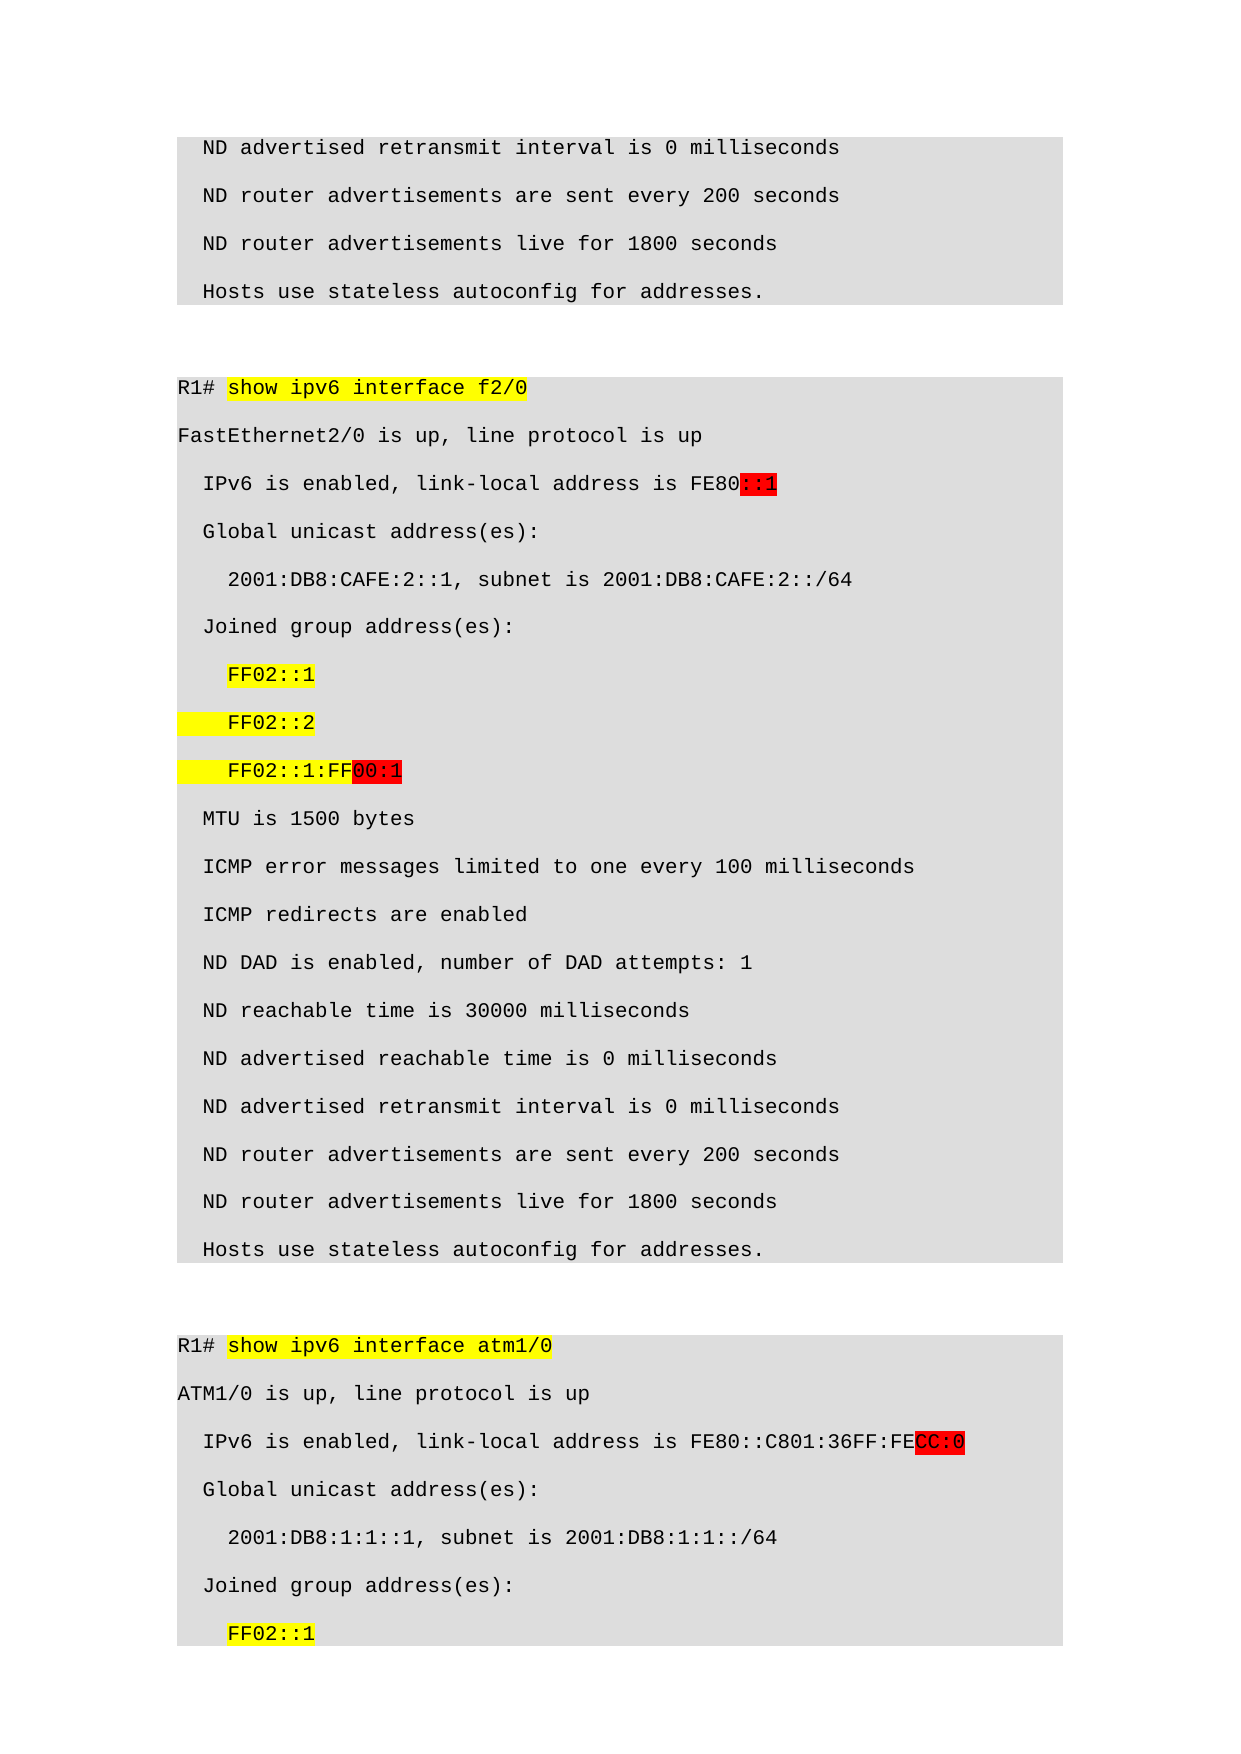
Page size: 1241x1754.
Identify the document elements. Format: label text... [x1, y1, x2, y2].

text ND router advertisements are sent every 200 seconds [177, 185, 1063, 209]
text FF02::1 [177, 1623, 1063, 1646]
text ND advertised reachable time is 0 milliseconds [177, 1048, 1063, 1071]
text ND router advertisements are sent every 200 seconds [177, 1143, 1063, 1167]
text R1# show ipv6 interface atm1/0 [177, 1335, 1063, 1359]
text IPv6 is enabled, link-local address is FE80::1 [177, 473, 1063, 496]
text ND router advertisements live for 1800 seconds [177, 1191, 1063, 1215]
text R1# show ipv6 interface f2/0 [177, 377, 1063, 401]
text Joined group address(es): [177, 1575, 1063, 1598]
text ICMP redirects are enabled [177, 904, 1063, 928]
text ATM1/0 is up, line protocol is up [177, 1383, 1063, 1407]
text Hosts use stateless autoconfig for addresses. [177, 1239, 1063, 1263]
text ND advertised retransmit interval is 0 milliseconds [177, 1096, 1063, 1119]
text Global unicast address(es): [177, 521, 1063, 544]
text ND advertised retransmit interval is 0 milliseconds [177, 137, 1063, 161]
text FF02::1:FF00:1 [177, 760, 1063, 784]
text ND router advertisements live for 1800 seconds [177, 233, 1063, 257]
text FF02::1 [177, 664, 1063, 688]
text IPv6 is enabled, link-local address is FE80::C801:36FF:FECC:0 [177, 1431, 1063, 1455]
text FastEthernet2/0 is up, line protocol is up [177, 425, 1063, 448]
text Joined group address(es): [177, 616, 1063, 640]
text MTU is 1500 bytes [177, 808, 1063, 832]
text FF02::2 [177, 712, 1063, 736]
text ICMP error messages limited to one every 100 milliseconds [177, 856, 1063, 880]
text Hosts use stateless autoconfig for addresses. [177, 281, 1063, 305]
text 2001:DB8:CAFE:2::1, subnet is 2001:DB8:CAFE:2::/64 [177, 568, 1063, 592]
text Global unicast address(es): [177, 1479, 1063, 1503]
text 2001:DB8:1:1::1, subnet is 2001:DB8:1:1::/64 [177, 1527, 1063, 1551]
text ND reachable time is 30000 milliseconds [177, 1000, 1063, 1023]
text ND DAD is enabled, number of DAD attempts: 1 [177, 952, 1063, 976]
